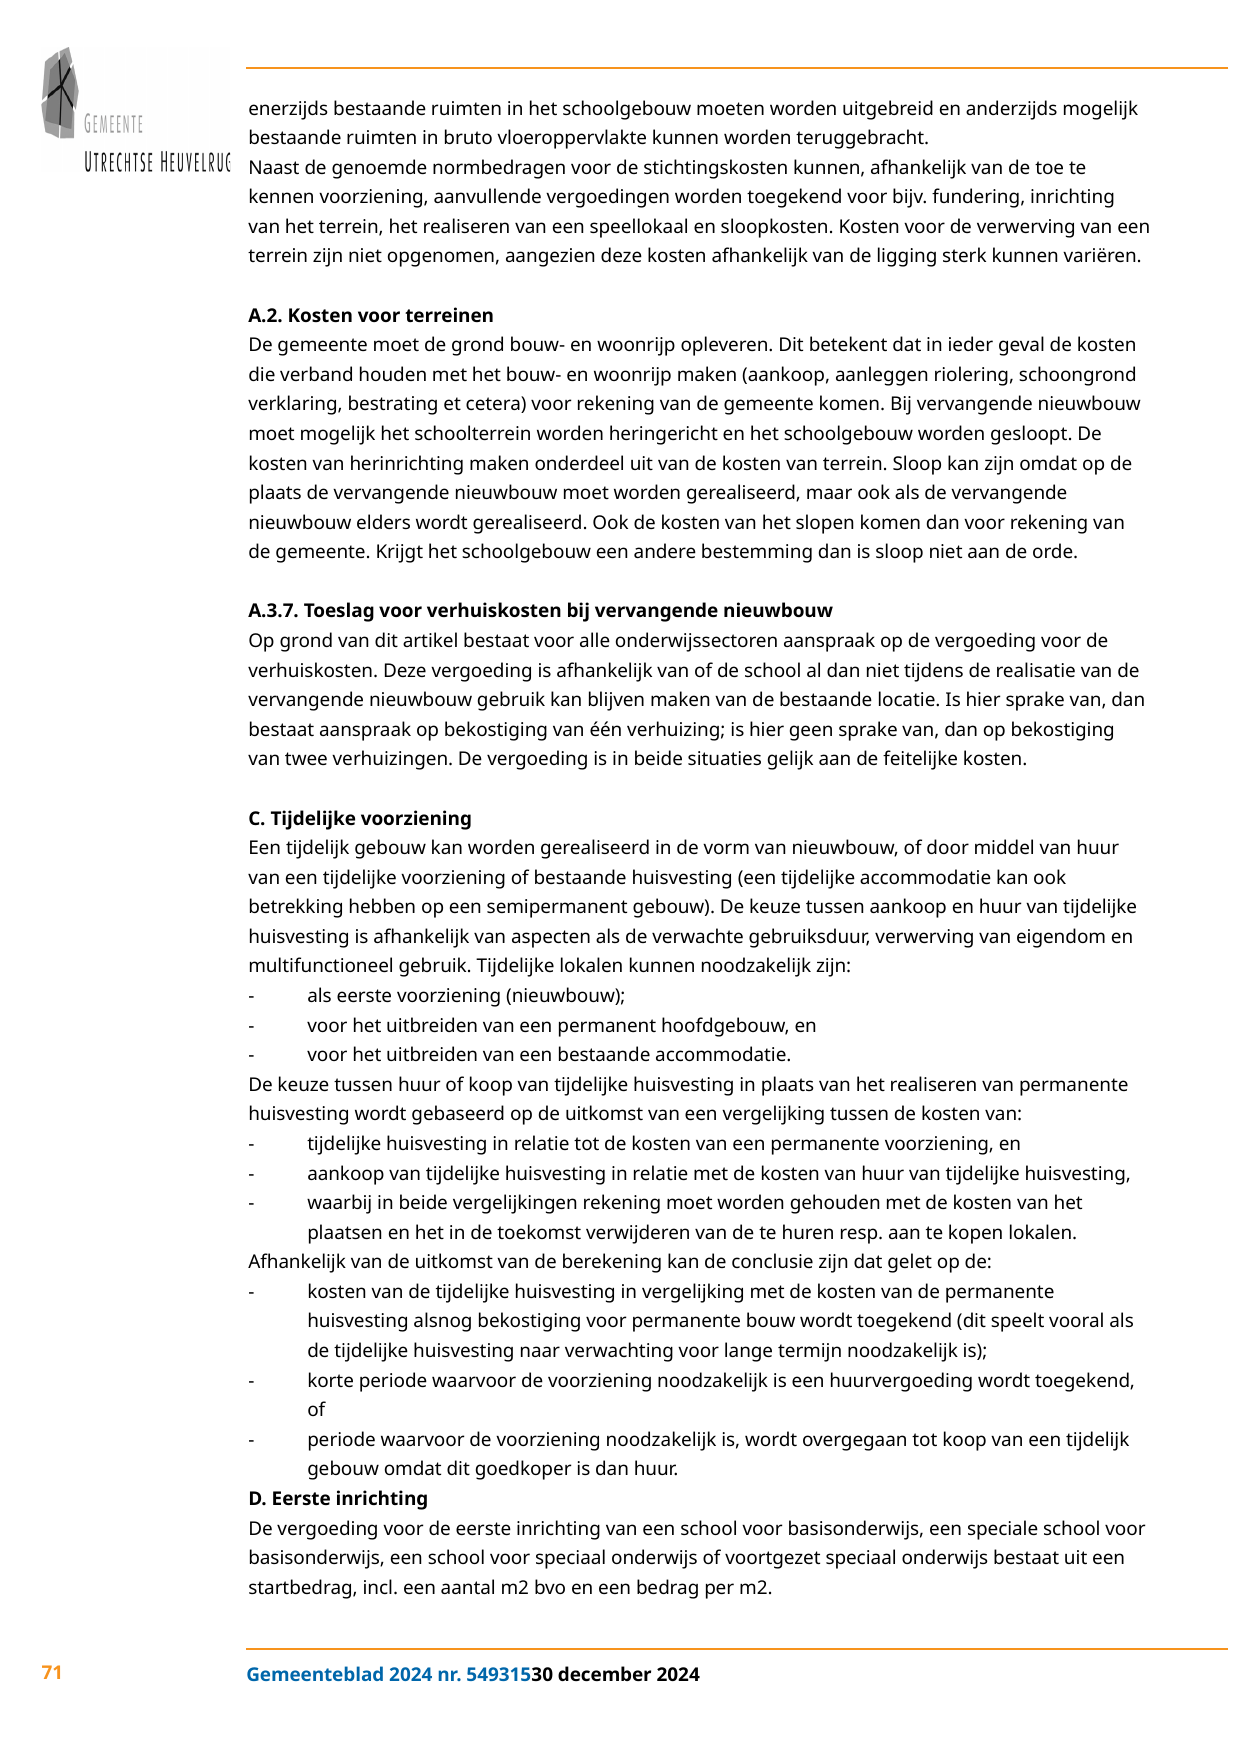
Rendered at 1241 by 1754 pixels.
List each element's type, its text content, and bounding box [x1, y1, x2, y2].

text De gemeente moet de grond bouw- en woonrijp opleveren. Dit betekent dat in ieder geval de kosten die verband houden met het bouw- en woonrijp maken (aankoop, aanleggen riolering, schoongrond verklaring, bestrating et cetera) voor rekening van de gemeente komen. Bij vervangende nieuwbouw moet mogelijk het schoolterrein worden heringericht en het schoolgebouw worden gesloopt. De kosten van herinrichting maken onderdeel uit van de kosten van terrein. Sloop kan zijn omdat op de plaats de vervangende nieuwbouw moet worden gerealiseerd, maar ook als de vervangende nieuwbouw elders wordt gerealiseerd. Ook de kosten van het slopen komen dan voor rekening van de gemeente. Krijgt het schoolgebouw een andere bestemming dan is sloop niet aan de orde. [248, 331, 1152, 564]
list waarbij in beide vergelijkingen rekening moet worden gehouden met de kosten van het plaatsen en het in de toekomst verwijderen van de te huren resp. aan te kopen lokalen. [248, 1189, 1152, 1245]
text A.2. Kosten voor terreinen [248, 302, 1152, 328]
text Naast de genoemde normbedragen voor de stichtingskosten kunnen, afhankelijk van de toe te kennen voorziening, aanvullende vergoedingen worden toegekend voor bijv. fundering, inrichting van het terrein, het realiseren van een speellokaal en sloopkosten. Kosten voor de verwerving van een terrein zijn niet opgenomen, aangezien deze kosten afhankelijk van de ligging sterk kunnen variëren. [248, 154, 1152, 268]
text Een tijdelijk gebouw kan worden gerealiseerd in de vorm van nieuwbouw, of door middel van huur van een tijdelijke voorziening of bestaande huisvesting (een tijdelijke accommodatie kan ook betrekking hebben op een semipermanent gebouw). De keuze tussen aankoop en huur van tijdelijke huisvesting is afhankelijk van aspecten als de verwachte gebruiksduur, verwerving van eigendom en multifunctioneel gebruik. Tijdelijke lokalen kunnen noodzakelijk zijn: [248, 834, 1152, 978]
list voor het uitbreiden van een bestaande accommodatie. [248, 1041, 1152, 1067]
picture [41, 47, 231, 172]
list tijdelijke huisvesting in relatie tot de kosten van een permanente voorziening, en [248, 1130, 1152, 1156]
text C. Tijdelijke voorziening [248, 805, 1152, 831]
list periode waarvoor de voorziening noodzakelijk is, wordt overgegaan tot koop van een tijdelijk gebouw omdat dit goedkoper is dan huur. [248, 1426, 1152, 1481]
text De vergoeding voor de eerste inrichting van een school voor basisonderwijs, een speciale school voor basisonderwijs, een school voor speciaal onderwijs of voortgezet speciaal onderwijs bestaat uit een startbedrag, incl. een aantal m2 bvo en een bedrag per m2. [248, 1515, 1152, 1600]
list kosten van de tijdelijke huisvesting in vergelijking met de kosten van de permanente huisvesting alsnog bekostiging voor permanente bouw wordt toegekend (dit speelt vooral als de tijdelijke huisvesting naar verwachting voor lange termijn noodzakelijk is); [248, 1278, 1152, 1363]
list als eerste voorziening (nieuwbouw); [248, 982, 1152, 1008]
text De keuze tussen huur of koop van tijdelijke huisvesting in plaats van het realiseren van permanente huisvesting wordt gebaseerd op de uitkomst van een vergelijking tussen de kosten van: [248, 1071, 1152, 1126]
text Afhankelijk van de uitkomst van de berekening kan de conclusie zijn dat gelet op de: [248, 1248, 1152, 1274]
text D. Eerste inrichting [248, 1485, 1152, 1511]
list voor het uitbreiden van een permanent hoofdgebouw, en [248, 1012, 1152, 1038]
list korte periode waarvoor de voorziening noodzakelijk is een huurvergoeding wordt toegekend, of [248, 1367, 1152, 1422]
text enerzijds bestaande ruimten in het schoolgebouw moeten worden uitgebreid en anderzijds mogelijk bestaande ruimten in bruto vloeroppervlakte kunnen worden teruggebracht. [248, 95, 1152, 150]
text A.3.7. Toeslag voor verhuiskosten bij vervangende nieuwbouw [248, 598, 1152, 623]
list aankoop van tijdelijke huisvesting in relatie met de kosten van huur van tijdelijke huisvesting, [248, 1160, 1152, 1186]
text Op grond van dit artikel bestaat voor alle onderwijssectoren aanspraak op de vergoeding voor de verhuiskosten. Deze vergoeding is afhankelijk van of de school al dan niet tijdens de realisatie van de vervangende nieuwbouw gebruik kan blijven maken van de bestaande locatie. Is hier sprake van, dan bestaat aanspraak op bekostiging van één verhuizing; is hier geen sprake van, dan op bekostiging van twee verhuizingen. De vergoeding is in beide situaties gelijk aan de feitelijke kosten. [248, 627, 1152, 771]
